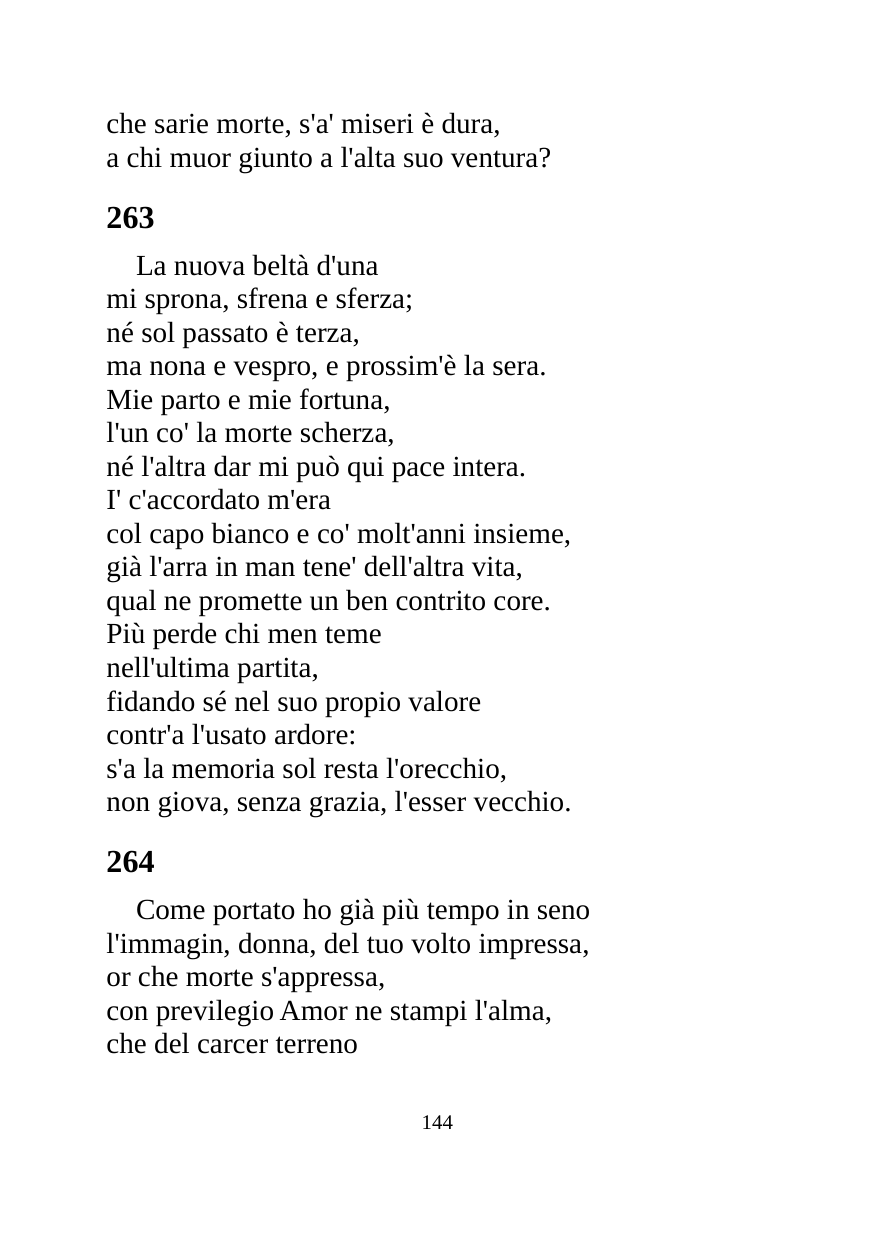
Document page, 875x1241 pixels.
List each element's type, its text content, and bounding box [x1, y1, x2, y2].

subtitle 264 [106, 843, 768, 880]
text l'immagin, donna, del tuo volto impressa, [106, 926, 768, 959]
text a chi muor giunto a l'alta suo ventura? [106, 140, 768, 173]
text già l'arra in man tene' dell'altra vita, [106, 549, 768, 583]
text contr'a l'usato ardore: [106, 717, 768, 751]
text che del carcer terreno [106, 1026, 768, 1060]
text La nuova beltà d'una [106, 248, 768, 281]
text Come portato ho già più tempo in seno [106, 892, 768, 926]
text fidando sé nel suo propio valore [106, 684, 768, 717]
text I' c'accordato m'era [106, 482, 768, 516]
text nell'ultima partita, [106, 650, 768, 684]
text or che morte s'appressa, [106, 959, 768, 993]
text né l'altra dar mi può qui pace intera. [106, 449, 768, 482]
text non giova, senza grazia, l'esser vecchio. [106, 784, 768, 818]
text mi sprona, sfrena e sferza; [106, 281, 768, 315]
subtitle 263 [106, 198, 768, 235]
text ma nona e vespro, e prossim'è la sera. [106, 348, 768, 382]
text che sarie morte, s'a' miseri è dura, [106, 106, 768, 140]
text né sol passato è terza, [106, 315, 768, 348]
text col capo bianco e co' molt'anni insieme, [106, 516, 768, 549]
text qual ne promette un ben contrito core. [106, 583, 768, 617]
text con previlegio Amor ne stampi l'alma, [106, 993, 768, 1026]
text l'un co' la morte scherza, [106, 415, 768, 449]
text Mie parto e mie fortuna, [106, 382, 768, 415]
text Più perde chi men teme [106, 617, 768, 650]
text s'a la memoria sol resta l'orecchio, [106, 751, 768, 784]
